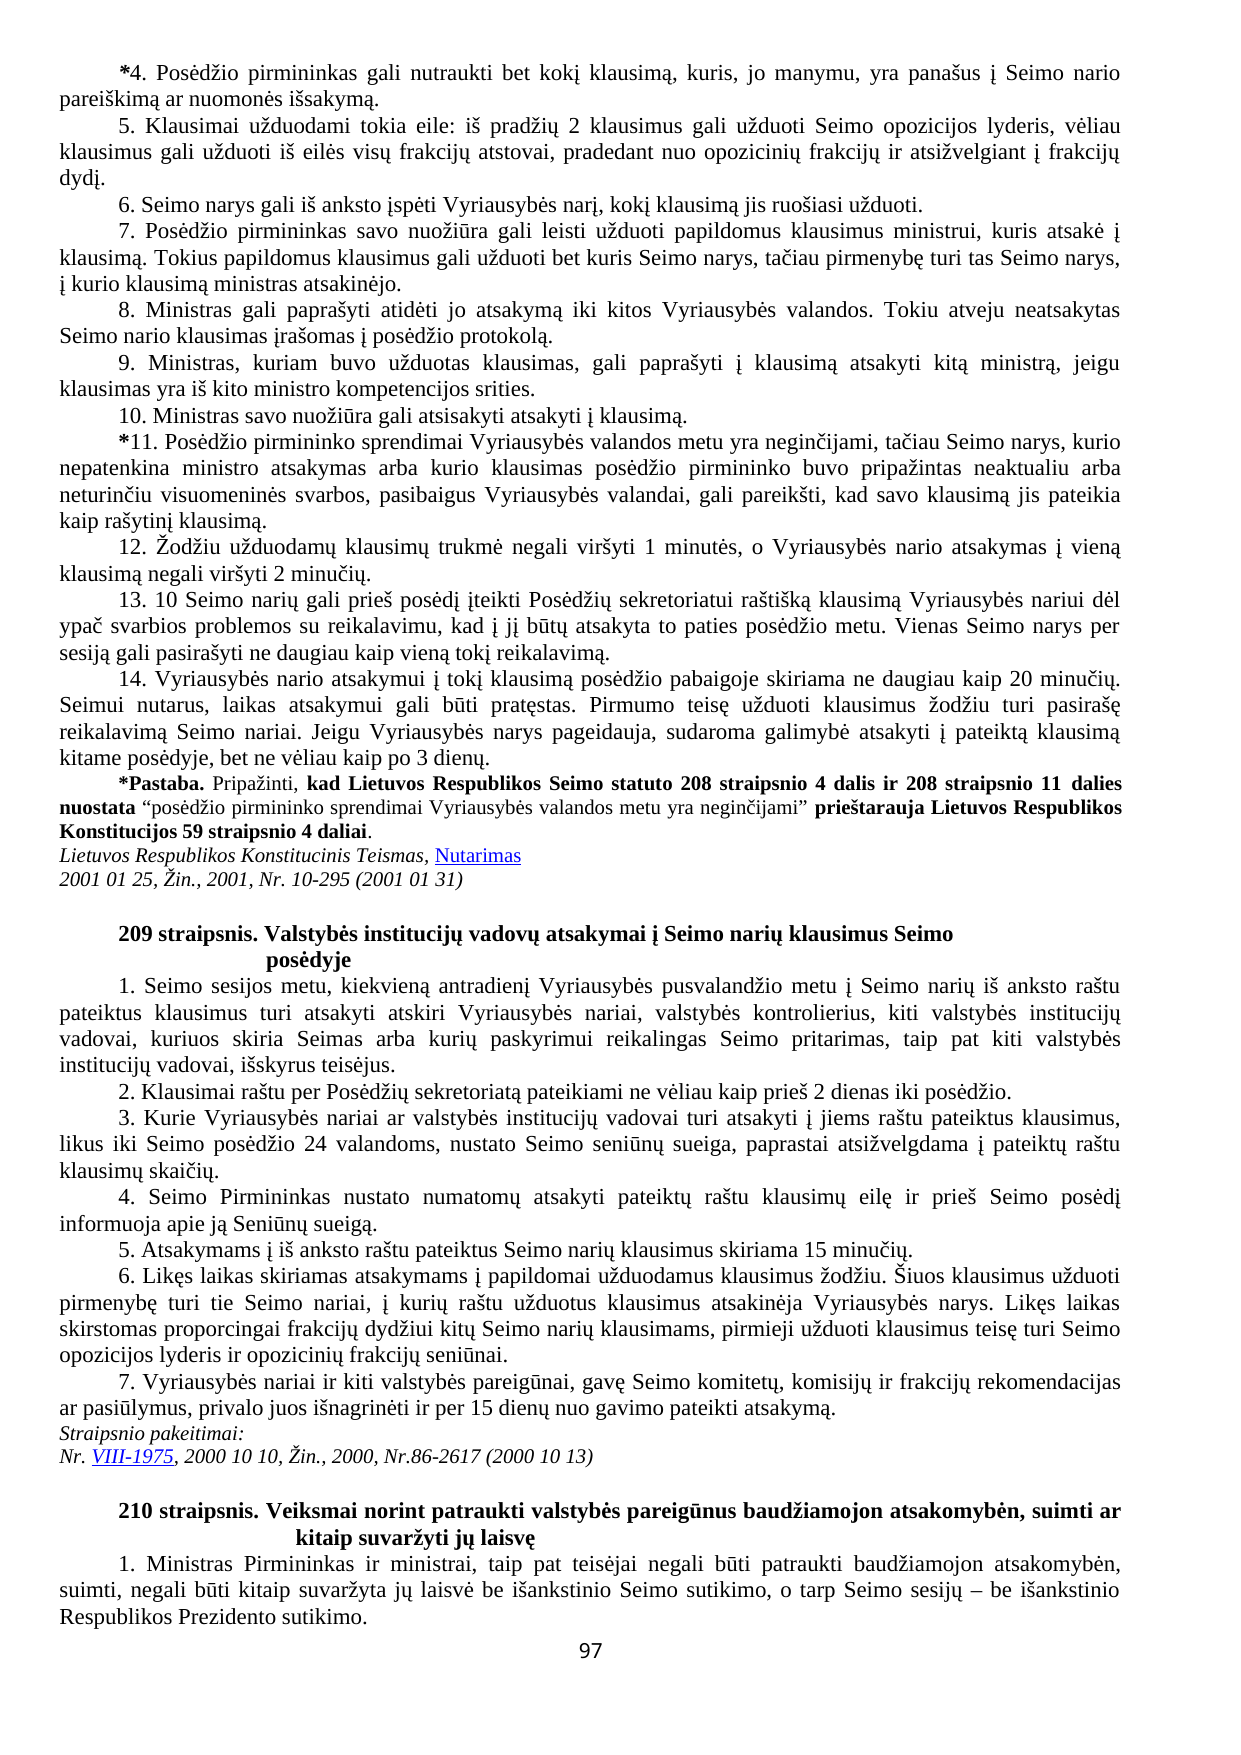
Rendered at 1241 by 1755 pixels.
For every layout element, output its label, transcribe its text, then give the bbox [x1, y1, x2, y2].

text Straipsnio pakeitimai: [59, 1420, 1122, 1444]
text Lietuvos Respublikos Konstitucinis Teismas, Nutarimas [59, 843, 1122, 867]
text 5. Atsakymams į iš anksto raštu pateiktus Seimo narių klausimus skiriama 15 minučių. [59, 1236, 1122, 1262]
text 5. Klausimai užduodami tokia eile: iš pradžių 2 klausimus gali užduoti Seimo opozicijos lyderis, vėliau klausimus gali užduoti iš eilės visų frakcijų atstovai, pradedant nuo opozicinių frakcijų ir atsižvelgiant į frakcijų dydį. [59, 112, 1122, 191]
text 1. Ministras Pirmininkas ir ministrai, taip pat teisėjai negali būti patraukti baudžiamojon atsakomybėn, suimti, negali būti kitaip suvaržyta jų laisvė be išankstinio Seimo sutikimo, o tarp Seimo sesijų – be išankstinio Respublikos Prezidento sutikimo. [59, 1550, 1122, 1629]
text 2. Klausimai raštu per Posėdžių sekretoriatą pateikiami ne vėliau kaip prieš 2 dienas iki posėdžio. [59, 1078, 1122, 1104]
text 210 straipsnis. Veiksmai norint patraukti valstybės pareigūnus baudžiamojon atsakomybėn, suimti ar kitaip suvaržyti jų laisvę [118, 1497, 1122, 1550]
text 7. Posėdžio pirmininkas savo nuožiūra gali leisti užduoti papildomus klausimus ministrui, kuris atsakė į klausimą. Tokius papildomus klausimus gali užduoti bet kuris Seimo narys, tačiau pirmenybę turi tas Seimo narys, į kurio klausimą ministras atsakinėjo. [59, 217, 1122, 296]
text 6. Likęs laikas skiriamas atsakymams į papildomai užduodamus klausimus žodžiu. Šiuos klausimus užduoti pirmenybę turi tie Seimo nariai, į kurių raštu užduotus klausimus atsakinėja Vyriausybės narys. Likęs laikas skirstomas proporcingai frakcijų dydžiui kitų Seimo narių klausimams, pirmieji užduoti klausimus teisę turi Seimo opozicijos lyderis ir opozicinių frakcijų seniūnai. [59, 1262, 1122, 1368]
text *Pastaba. Pripažinti, kad Lietuvos Respublikos Seimo statuto 208 straipsnio 4 dalis ir 208 straipsnio 11 dalies nuostata “posėdžio pirmininko sprendimai Vyriausybės valandos metu yra neginčijami” prieštarauja Lietuvos Respublikos Konstitucijos 59 straipsnio 4 daliai. [59, 771, 1122, 843]
text 2001 01 25, Žin., 2001, Nr. 10-295 (2001 01 31) [59, 867, 1122, 891]
text 7. Vyriausybės nariai ir kiti valstybės pareigūnai, gavę Seimo komitetų, komisijų ir frakcijų rekomendacijas ar pasiūlymus, privalo juos išnagrinėti ir per 15 dienų nuo gavimo pateikti atsakymą. [59, 1368, 1122, 1420]
text 14. Vyriausybės nario atsakymui į tokį klausimą posėdžio pabaigoje skiriama ne daugiau kaip 20 minučių. Seimui nutarus, laikas atsakymui gali būti pratęstas. Pirmumo teisę užduoti klausimus žodžiu turi pasirašę reikalavimą Seimo nariai. Jeigu Vyriausybės narys pageidauja, sudaroma galimybė atsakyti į pateiktą klausimą kitame posėdyje, bet ne vėliau kaip po 3 dienų. [59, 665, 1122, 771]
text 10. Ministras savo nuožiūra gali atsisakyti atsakyti į klausimą. [59, 402, 1122, 428]
text 1. Seimo sesijos metu, kiekvieną antradienį Vyriausybės pusvalandžio metu į Seimo narių iš anksto raštu pateiktus klausimus turi atsakyti atskiri Vyriausybės nariai, valstybės kontrolierius, kiti valstybės institucijų vadovai, kuriuos skiria Seimas arba kurių paskyrimui reikalingas Seimo pritarimas, taip pat kiti valstybės institucijų vadovai, išskyrus teisėjus. [59, 972, 1122, 1078]
text 8. Ministras gali paprašyti atidėti jo atsakymą iki kitos Vyriausybės valandos. Tokiu atveju neatsakytas Seimo nario klausimas įrašomas į posėdžio protokolą. [59, 296, 1122, 349]
text 209 straipsnis. Valstybės institucijų vadovų atsakymai į Seimo narių klausimus Seimo [118, 920, 1122, 946]
text *11. Posėdžio pirmininko sprendimai Vyriausybės valandos metu yra neginčijami, tačiau Seimo narys, kurio nepatenkina ministro atsakymas arba kurio klausimas posėdžio pirmininko buvo pripažintas neaktualiu arba neturinčiu visuomeninės svarbos, pasibaigus Vyriausybės valandai, gali pareikšti, kad savo klausimą jis pateikia kaip rašytinį klausimą. [59, 428, 1122, 533]
text 6. Seimo narys gali iš anksto įspėti Vyriausybės narį, kokį klausimą jis ruošiasi užduoti. [59, 191, 1122, 217]
text 4. Seimo Pirmininkas nustato numatomų atsakyti pateiktų raštu klausimų eilę ir prieš Seimo posėdį informuoja apie ją Seniūnų sueigą. [59, 1183, 1122, 1236]
text Nr. VIII-1975, 2000 10 10, Žin., 2000, Nr.86-2617 (2000 10 13) [59, 1444, 1122, 1468]
text 9. Ministras, kuriam buvo užduotas klausimas, gali paprašyti į klausimą atsakyti kitą ministrą, jeigu klausimas yra iš kito ministro kompetencijos srities. [59, 349, 1122, 402]
text 13. 10 Seimo narių gali prieš posėdį įteikti Posėdžių sekretoriatui raštišką klausimą Vyriausybės nariui dėl ypač svarbios problemos su reikalavimu, kad į jį būtų atsakyta to paties posėdžio metu. Vienas Seimo narys per sesiją gali pasirašyti ne daugiau kaip vieną tokį reikalavimą. [59, 586, 1122, 665]
text *4. Posėdžio pirmininkas gali nutraukti bet kokį klausimą, kuris, jo manymu, yra panašus į Seimo nario pareiškimą ar nuomonės išsakymą. [59, 59, 1122, 112]
text posėdyje [266, 946, 1122, 972]
text 12. Žodžiu užduodamų klausimų trukmė negali viršyti 1 minutės, o Vyriausybės nario atsakymas į vieną klausimą negali viršyti 2 minučių. [59, 533, 1122, 586]
text 3. Kurie Vyriausybės nariai ar valstybės institucijų vadovai turi atsakyti į jiems raštu pateiktus klausimus, likus iki Seimo posėdžio 24 valandoms, nustato Seimo seniūnų sueiga, paprastai atsižvelgdama į pateiktų raštu klausimų skaičių. [59, 1104, 1122, 1183]
